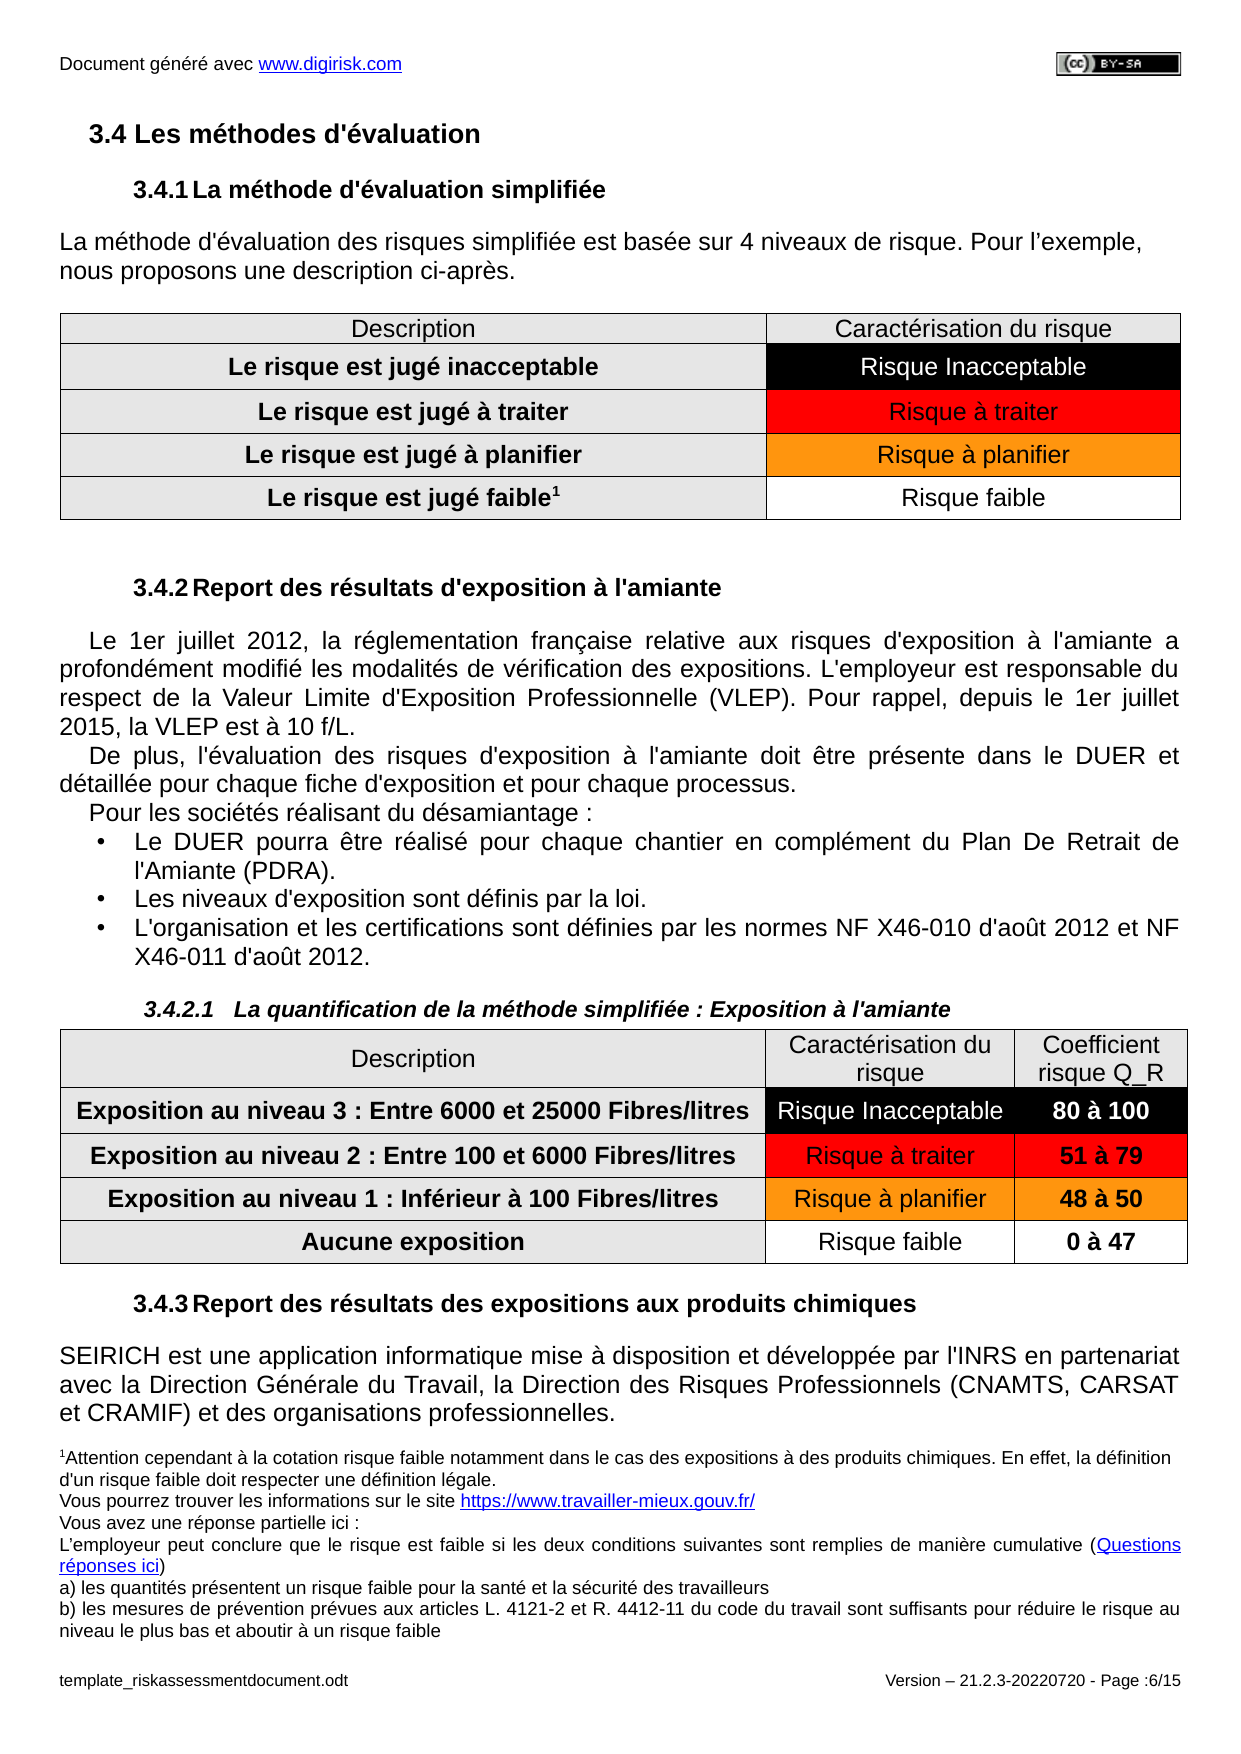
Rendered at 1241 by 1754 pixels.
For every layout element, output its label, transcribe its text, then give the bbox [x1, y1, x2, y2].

table_cell 80 à 100 [1015, 1088, 1187, 1133]
table_cell Le risque est jugé à traiter [61, 390, 766, 433]
table_cell Risque faible [767, 477, 1180, 519]
table_cell Risque Inacceptable [767, 344, 1180, 389]
list Les niveaux d'exposition sont définis par la loi. [97, 884, 1181, 913]
table_cell Le risque est jugé inacceptable [61, 344, 766, 389]
table_header Caractérisation du risque [766, 1030, 1014, 1087]
text Pour les sociétés réalisant du désamiantage : [59, 798, 1181, 827]
subtitle Les méthodes d'évaluation [89, 118, 1181, 150]
table_cell Exposition au niveau 2 : Entre 100 et 6000 Fibres/litres [61, 1134, 765, 1177]
table_cell Risque à planifier [766, 1178, 1014, 1220]
table_cell Risque à traiter [767, 390, 1180, 433]
table_cell Risque à planifier [767, 434, 1180, 476]
table_cell Exposition au niveau 1 : Inférieur à 100 Fibres/litres [61, 1178, 765, 1220]
subtitle Report des résultats d'exposition à l'amiante [133, 573, 1181, 602]
table_cell Risque faible [766, 1221, 1014, 1263]
table_cell Risque à traiter [766, 1134, 1014, 1177]
table_header Coefficient risque Q_R [1015, 1030, 1187, 1087]
table_cell 48 à 50 [1015, 1178, 1187, 1220]
table_cell Le risque est jugé à planifier [61, 434, 766, 476]
text La méthode d'évaluation des risques simplifiée est basée sur 4 niveaux de risque. Pour l’exemple, nous proposons une description ci-après. [59, 227, 1181, 284]
table_cell Le risque est jugé faible [61, 477, 766, 519]
table_cell Exposition au niveau 3 : Entre 6000 et 25000 Fibres/litres [61, 1088, 765, 1133]
text Le 1er juillet 2012, la réglementation française relative aux risques d'exposition à l'amiante a profondément modifié les modalités de vérification des expositions. L'employeur est responsable du respect de la Valeur Limite d'Exposition Professionnelle (VLEP). Pour rappel, depuis le 1er juillet 2015, la VLEP est à 10 f/L. [59, 626, 1181, 741]
text De plus, l'évaluation des risques d'exposition à l'amiante doit être présente dans le DUER et détaillée pour chaque fiche d'exposition et pour chaque processus. [59, 741, 1181, 798]
list Le DUER pourra être réalisé pour chaque chantier en complément du Plan De Retrait de l'Amiante (PDRA). [97, 827, 1181, 884]
subtitle La méthode d'évaluation simplifiée [133, 174, 1181, 203]
table_cell 0 à 47 [1015, 1221, 1187, 1263]
table_header Caractérisation du risque [767, 314, 1180, 343]
subtitle La quantification de la méthode simplifiée : Exposition à l'amiante [144, 996, 1181, 1022]
picture [1056, 52, 1182, 76]
text SEIRICH est une application informatique mise à disposition et développée par l'INRS en partenariat avec la Direction Générale du Travail, la Direction des Risques Professionnels (CNAMTS, CARSAT et CRAMIF) et des organisations professionnelles. [59, 1341, 1181, 1427]
table_cell Aucune exposition [61, 1221, 765, 1263]
table_header Description [61, 314, 766, 343]
subtitle Report des résultats des expositions aux produits chimiques [133, 1288, 1181, 1317]
table_cell Risque Inacceptable [766, 1088, 1014, 1133]
table_cell 51 à 79 [1015, 1134, 1187, 1177]
table_header Description [61, 1030, 765, 1087]
list L'organisation et les certifications sont définies par les normes NF X46-010 d'août 2012 et NF X46-011 d'août 2012. [97, 913, 1181, 971]
